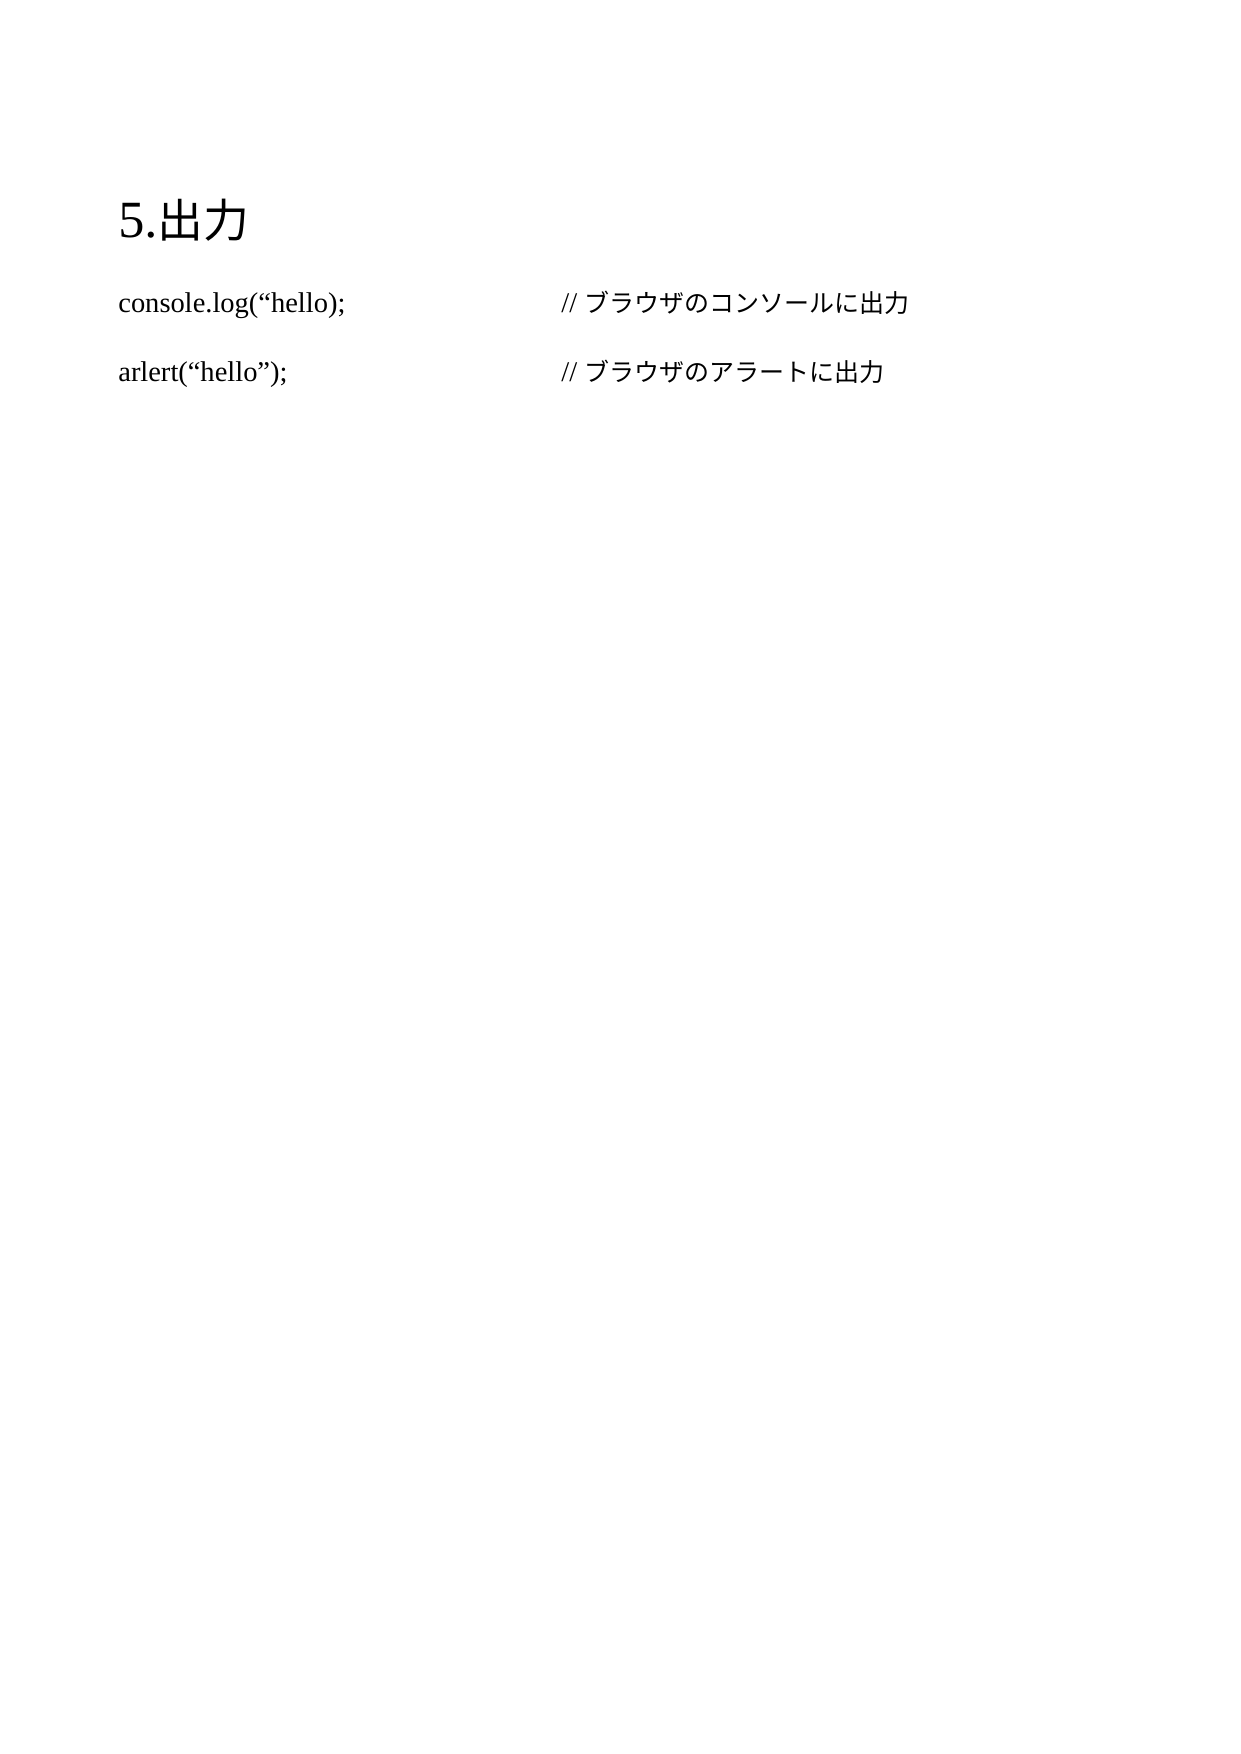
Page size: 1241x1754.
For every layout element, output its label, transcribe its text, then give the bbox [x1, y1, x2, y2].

text console.log(“hello); // ブラウザのコンソールに出力 [118, 283, 1122, 319]
text arlert(“hello”); // ブラウザのアラートに出力 [118, 352, 1122, 389]
text 5.出力 [118, 184, 1122, 250]
